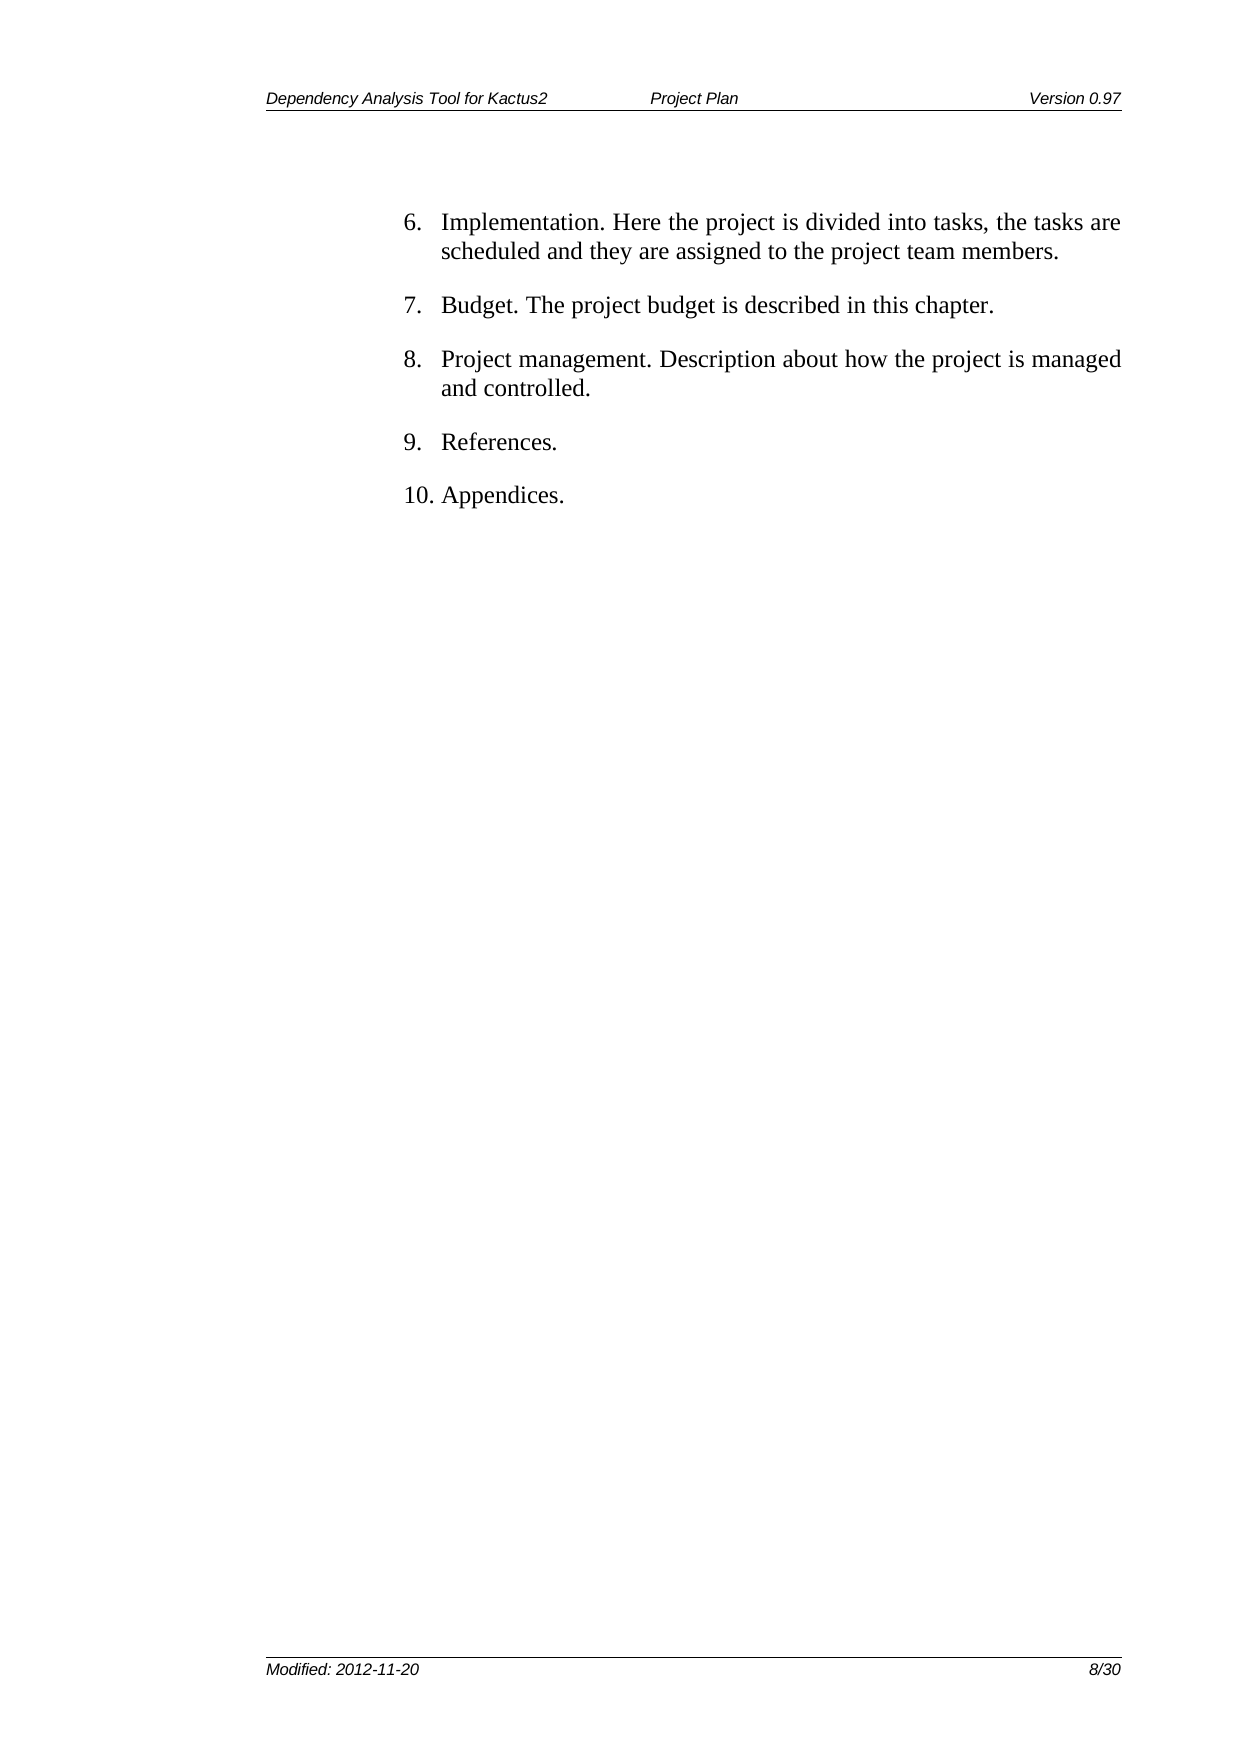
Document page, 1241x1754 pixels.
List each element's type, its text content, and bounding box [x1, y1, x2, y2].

list References. [403, 426, 1122, 456]
list Project management. Description about how the project is managed and controlled. [403, 343, 1122, 402]
list Budget. The project budget is described in this chapter. [403, 290, 1122, 319]
list Implementation. Here the project is divided into tasks, the tasks are scheduled and they are assigned to the project team members. [403, 207, 1122, 265]
list Appendices. [403, 480, 1122, 509]
